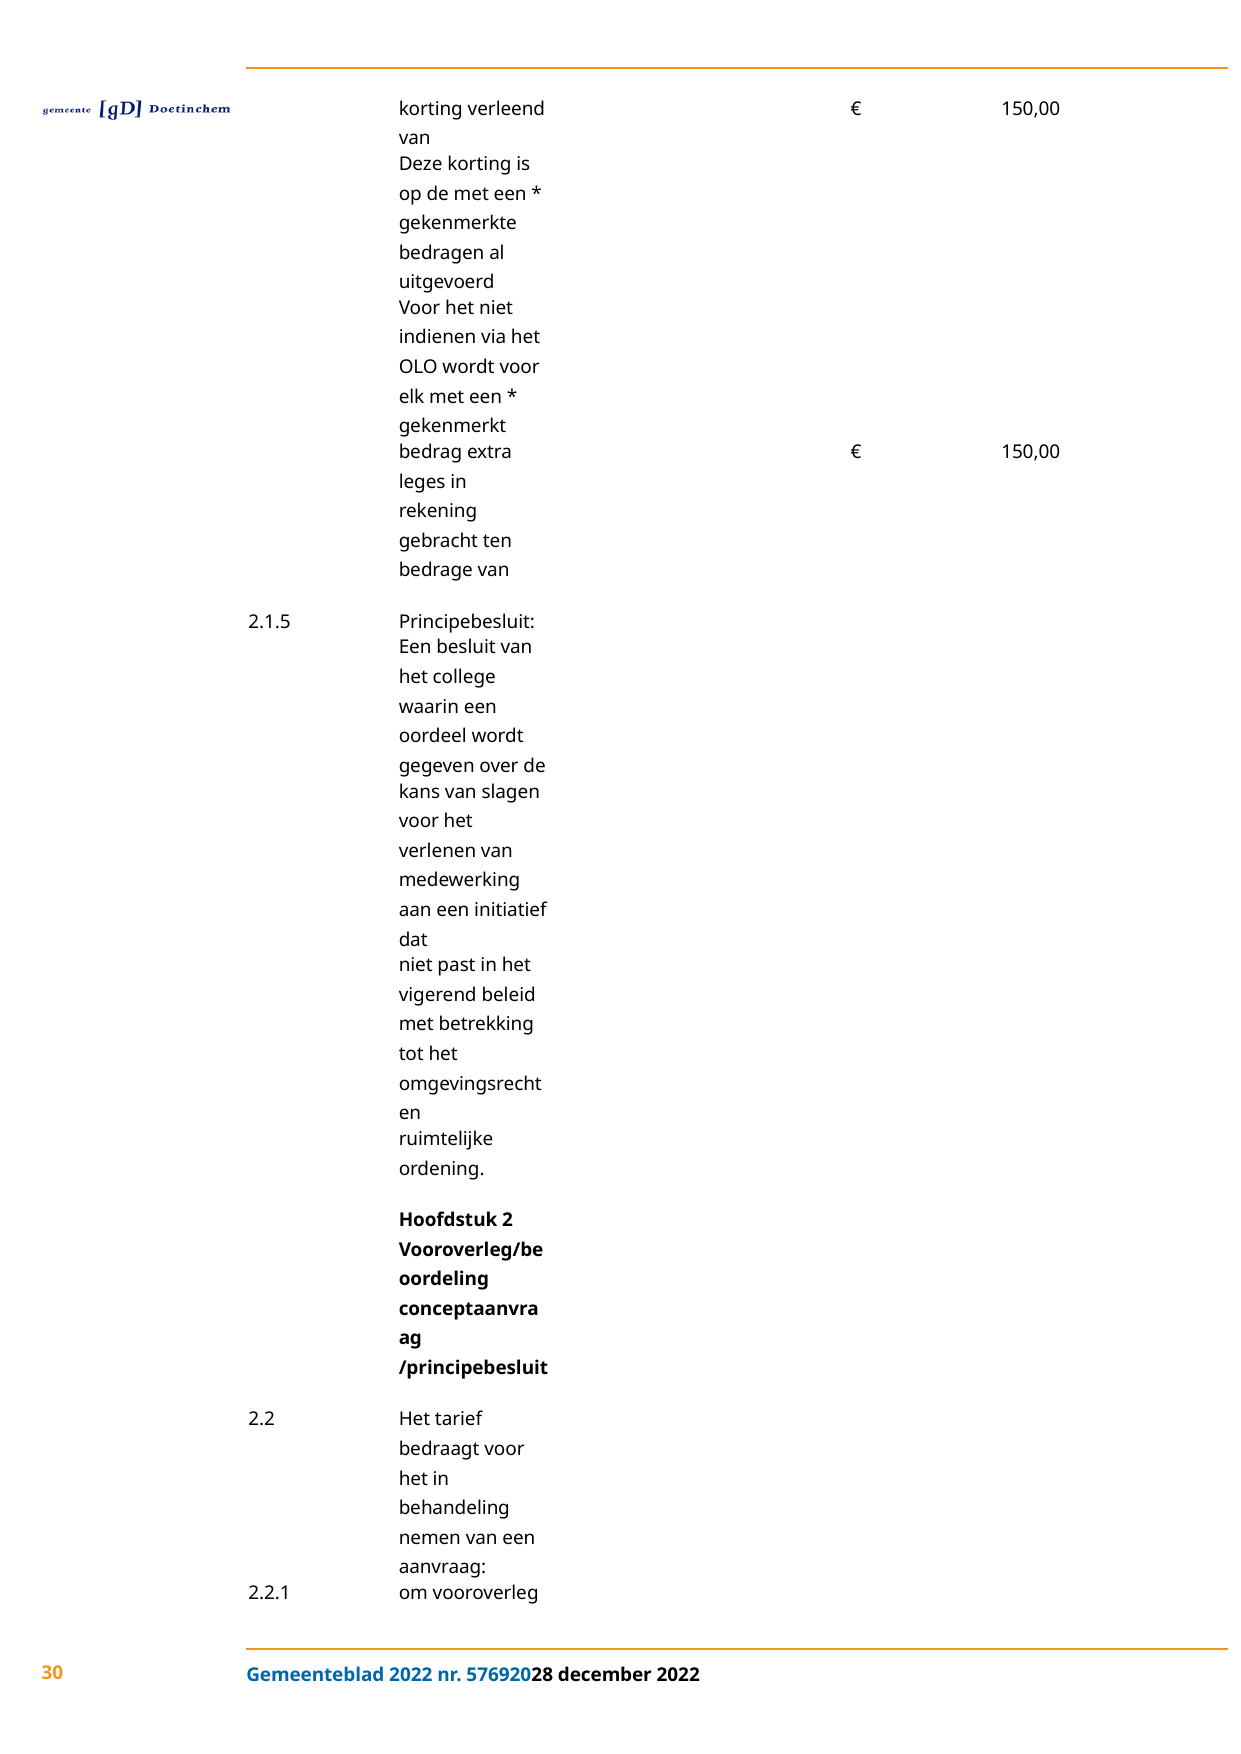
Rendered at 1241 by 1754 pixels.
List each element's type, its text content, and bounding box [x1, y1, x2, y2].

table_cell € [850, 438, 1001, 582]
table_cell [399, 1380, 549, 1406]
table_cell Een besluit van het college waarin een oordeel wordt gegeven over de [399, 634, 549, 778]
table_cell [399, 1180, 549, 1206]
table_cell [700, 608, 850, 634]
table_cell [549, 438, 700, 582]
table_cell [1001, 951, 1152, 1125]
table_cell korting verleend van [399, 95, 549, 150]
table_cell [549, 95, 700, 150]
table_cell om vooroverleg [399, 1579, 549, 1605]
table_cell [248, 951, 398, 1125]
table_cell niet past in het vigerend beleid met betrekking tot het omgevingsrecht en [399, 951, 549, 1125]
table_cell [700, 150, 850, 294]
table_cell [700, 634, 850, 778]
table_cell [549, 1206, 1001, 1380]
table_cell [700, 1380, 850, 1406]
table_cell [549, 1125, 700, 1180]
table_cell [850, 1406, 1001, 1579]
table_cell [549, 1180, 700, 1206]
table_cell Voor het niet indienen via het OLO wordt voor elk met een * gekenmerkt [399, 294, 549, 438]
table_cell [850, 778, 1001, 951]
table_cell 2.2 [248, 1406, 398, 1579]
table_cell [700, 778, 850, 951]
table_cell [1001, 1380, 1152, 1406]
table_cell [248, 1380, 398, 1406]
table_cell [850, 951, 1001, 1125]
table_cell [549, 608, 700, 634]
table_cell Principebesluit: [399, 608, 549, 634]
table_cell bedrag extra leges in rekening gebracht ten bedrage van [399, 438, 549, 582]
table_cell Deze korting is op de met een * gekenmerkte bedragen al uitgevoerd [399, 150, 549, 294]
table_cell [700, 1406, 850, 1579]
table_cell [248, 778, 398, 951]
table_cell kans van slagen voor het verlenen van medewerking aan een initiatief dat [399, 778, 549, 951]
table_cell [248, 1206, 398, 1380]
table_cell 2.2.1 [248, 1579, 398, 1605]
table_cell [700, 582, 850, 608]
table_cell [700, 438, 850, 582]
table_cell [700, 1125, 850, 1180]
table_cell [850, 150, 1001, 294]
picture [41, 47, 231, 172]
table_cell [700, 1180, 850, 1206]
table_cell [549, 778, 700, 951]
table_cell [248, 1125, 398, 1180]
table_cell [549, 1579, 700, 1605]
table_cell [1001, 1125, 1152, 1180]
table_cell [549, 582, 700, 608]
table_cell [850, 608, 1001, 634]
table_cell 150,00 [1001, 95, 1152, 150]
table_cell [549, 634, 700, 778]
table_cell [850, 634, 1001, 778]
table_cell [1001, 608, 1152, 634]
table_cell [700, 294, 850, 438]
table_cell [399, 582, 549, 608]
table_cell [700, 95, 850, 150]
table_cell [1001, 634, 1152, 778]
table_cell [850, 1180, 1001, 1206]
table_cell [549, 1380, 700, 1406]
table_cell Hoofdstuk 2 Vooroverleg/beoordeling conceptaanvraag /principebesluit [399, 1206, 549, 1380]
table_cell [850, 1380, 1001, 1406]
table_cell [549, 951, 700, 1125]
table_cell [700, 1579, 850, 1605]
table_cell [1001, 778, 1152, 951]
table_cell [850, 294, 1001, 438]
table_cell [248, 294, 398, 438]
table_cell [1001, 294, 1152, 438]
table_cell [248, 634, 398, 778]
table_cell [549, 1406, 700, 1579]
table_cell [850, 1579, 1001, 1605]
table_cell [248, 150, 398, 294]
table_cell [248, 1180, 398, 1206]
table_cell Het tarief bedraagt voor het in behandeling nemen van een aanvraag: [399, 1406, 549, 1579]
table_cell [850, 1125, 1001, 1180]
table_cell ruimtelijke ordening. [399, 1125, 549, 1180]
table_cell [549, 150, 700, 294]
table_cell 2.1.5 [248, 608, 398, 634]
table_cell [1001, 1579, 1152, 1605]
table_cell [248, 438, 398, 582]
table_cell € [850, 95, 1001, 150]
table_cell [850, 582, 1001, 608]
table_cell [1001, 1180, 1152, 1206]
table_cell [248, 582, 398, 608]
table_cell [1001, 150, 1152, 294]
table_cell [248, 95, 398, 150]
table_cell 150,00 [1001, 438, 1152, 582]
table_cell [1001, 1406, 1152, 1579]
table_cell [1001, 582, 1152, 608]
table_cell [1001, 1206, 1152, 1380]
table_cell [700, 951, 850, 1125]
table_cell [549, 294, 700, 438]
